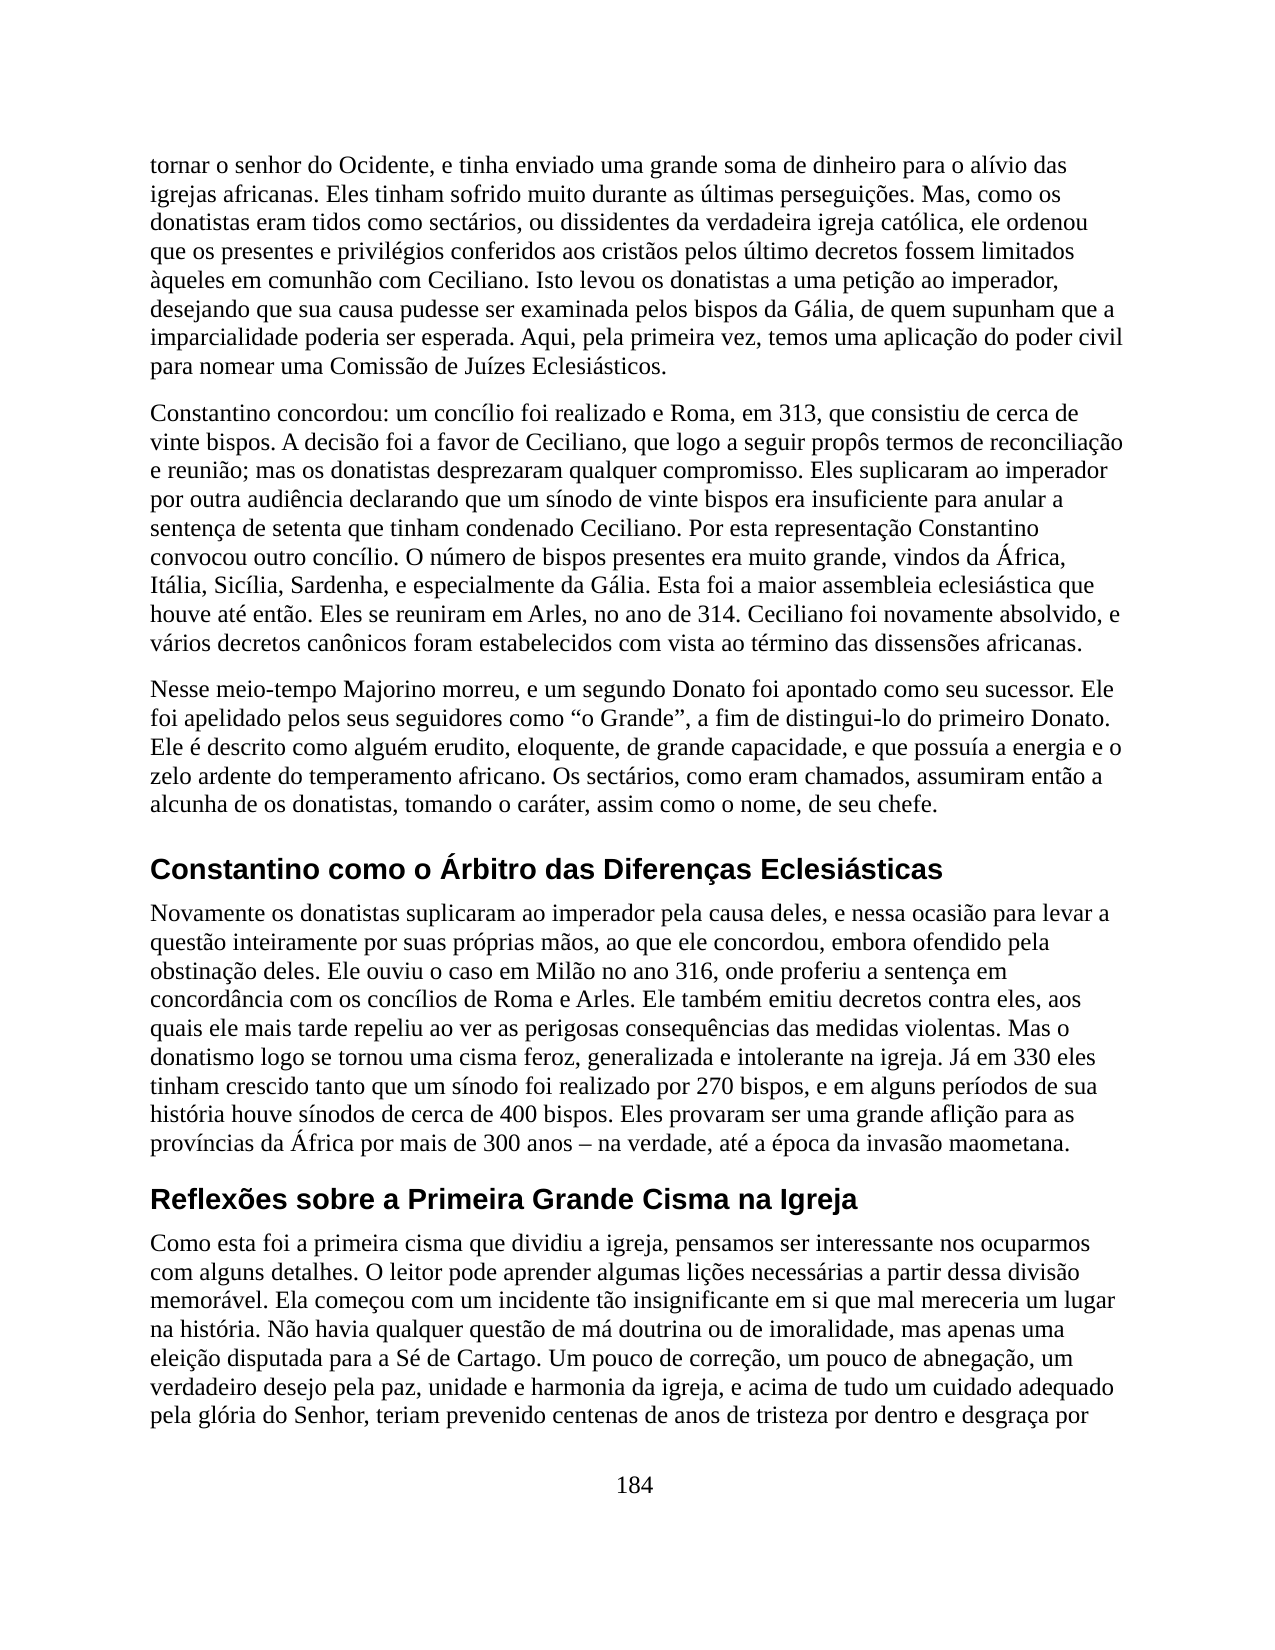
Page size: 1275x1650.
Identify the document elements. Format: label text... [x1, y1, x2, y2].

text Novamente os donatistas suplicaram ao imperador pela causa deles, e nessa ocasião para levar a questão inteiramente por suas próprias mãos, ao que ele concordou, embora ofendido pela obstinação deles. Ele ouviu o caso em Milão no ano 316, onde proferiu a sentença em concordância com os concílios de Roma e Arles. Ele também emitiu decretos contra eles, aos quais ele mais tarde repeliu ao ver as perigosas consequências das medidas violentas. Mas o donatismo logo se tornou uma cisma feroz, generalizada e intolerante na igreja. Já em 330 eles tinham crescido tanto que um sínodo foi realizado por 270 bispos, e em alguns períodos de sua história houve sínodos de cerca de 400 bispos. Eles provaram ser uma grande aflição para as províncias da África por mais de 300 anos – na verdade, até a época da invasão maometana. [150, 898, 1125, 1157]
text tornar o senhor do Ocidente, e tinha enviado uma grande soma de dinheiro para o alívio das igrejas africanas. Eles tinham sofrido muito durante as últimas perseguições. Mas, como os donatistas eram tidos como sectários, ou dissidentes da verdadeira igreja católica, ele ordenou que os presentes e privilégios conferidos aos cristãos pelos último decretos fossem limitados àqueles em comunhão com Ceciliano. Isto levou os donatistas a uma petição ao imperador, desejando que sua causa pudesse ser examinada pelos bispos da Gália, de quem supunham que a imparcialidade poderia ser esperada. Aqui, pela primeira vez, temos uma aplicação do poder civil para nomear uma Comissão de Juízes Eclesiásticos. [150, 150, 1125, 380]
subtitle Constantino como o Árbitro das Diferenças Eclesiásticas [150, 852, 1125, 886]
text Como esta foi a primeira cisma que dividiu a igreja, pensamos ser interessante nos ocuparmos com alguns detalhes. O leitor pode aprender algumas lições necessárias a partir dessa divisão memorável. Ela começou com um incidente tão insignificante em si que mal mereceria um lugar na história. Não havia qualquer questão de má doutrina ou de imoralidade, mas apenas uma eleição disputada para a Sé de Cartago. Um pouco de correção, um pouco de abnegação, um verdadeiro desejo pela paz, unidade e harmonia da igreja, e acima de tudo um cuidado adequado pela glória do Senhor, teriam prevenido centenas de anos de tristeza por dentro e desgraça por [150, 1228, 1125, 1429]
subtitle Reflexões sobre a Primeira Grande Cisma na Igreja [150, 1182, 1125, 1216]
text Constantino concordou: um concílio foi realizado e Roma, em 313, que consistiu de cerca de vinte bispos. A decisão foi a favor de Ceciliano, que logo a seguir propôs termos de reconciliação e reunião; mas os donatistas desprezaram qualquer compromisso. Eles suplicaram ao imperador por outra audiência declarando que um sínodo de vinte bispos era insuficiente para anular a sentença de setenta que tinham condenado Ceciliano. Por esta representação Constantino convocou outro concílio. O número de bispos presentes era muito grande, vindos da África, Itália, Sicília, Sardenha, e especialmente da Gália. Esta foi a maior assembleia eclesiástica que houve até então. Eles se reuniram em Arles, no ano de 314. Ceciliano foi novamente absolvido, e vários decretos canônicos foram estabelecidos com vista ao término das dissensões africanas. [150, 398, 1125, 657]
text Nesse meio-tempo Majorino morreu, e um segundo Donato foi apontado como seu sucessor. Ele foi apelidado pelos seus seguidores como “o Grande”, a fim de distingui-lo do primeiro Donato. Ele é descrito como alguém erudito, eloquente, de grande capacidade, e que possuía a energia e o zelo ardente do temperamento africano. Os sectários, como eram chamados, assumiram então a alcunha de os donatistas, tomando o caráter, assim como o nome, de seu chefe. [150, 674, 1125, 818]
